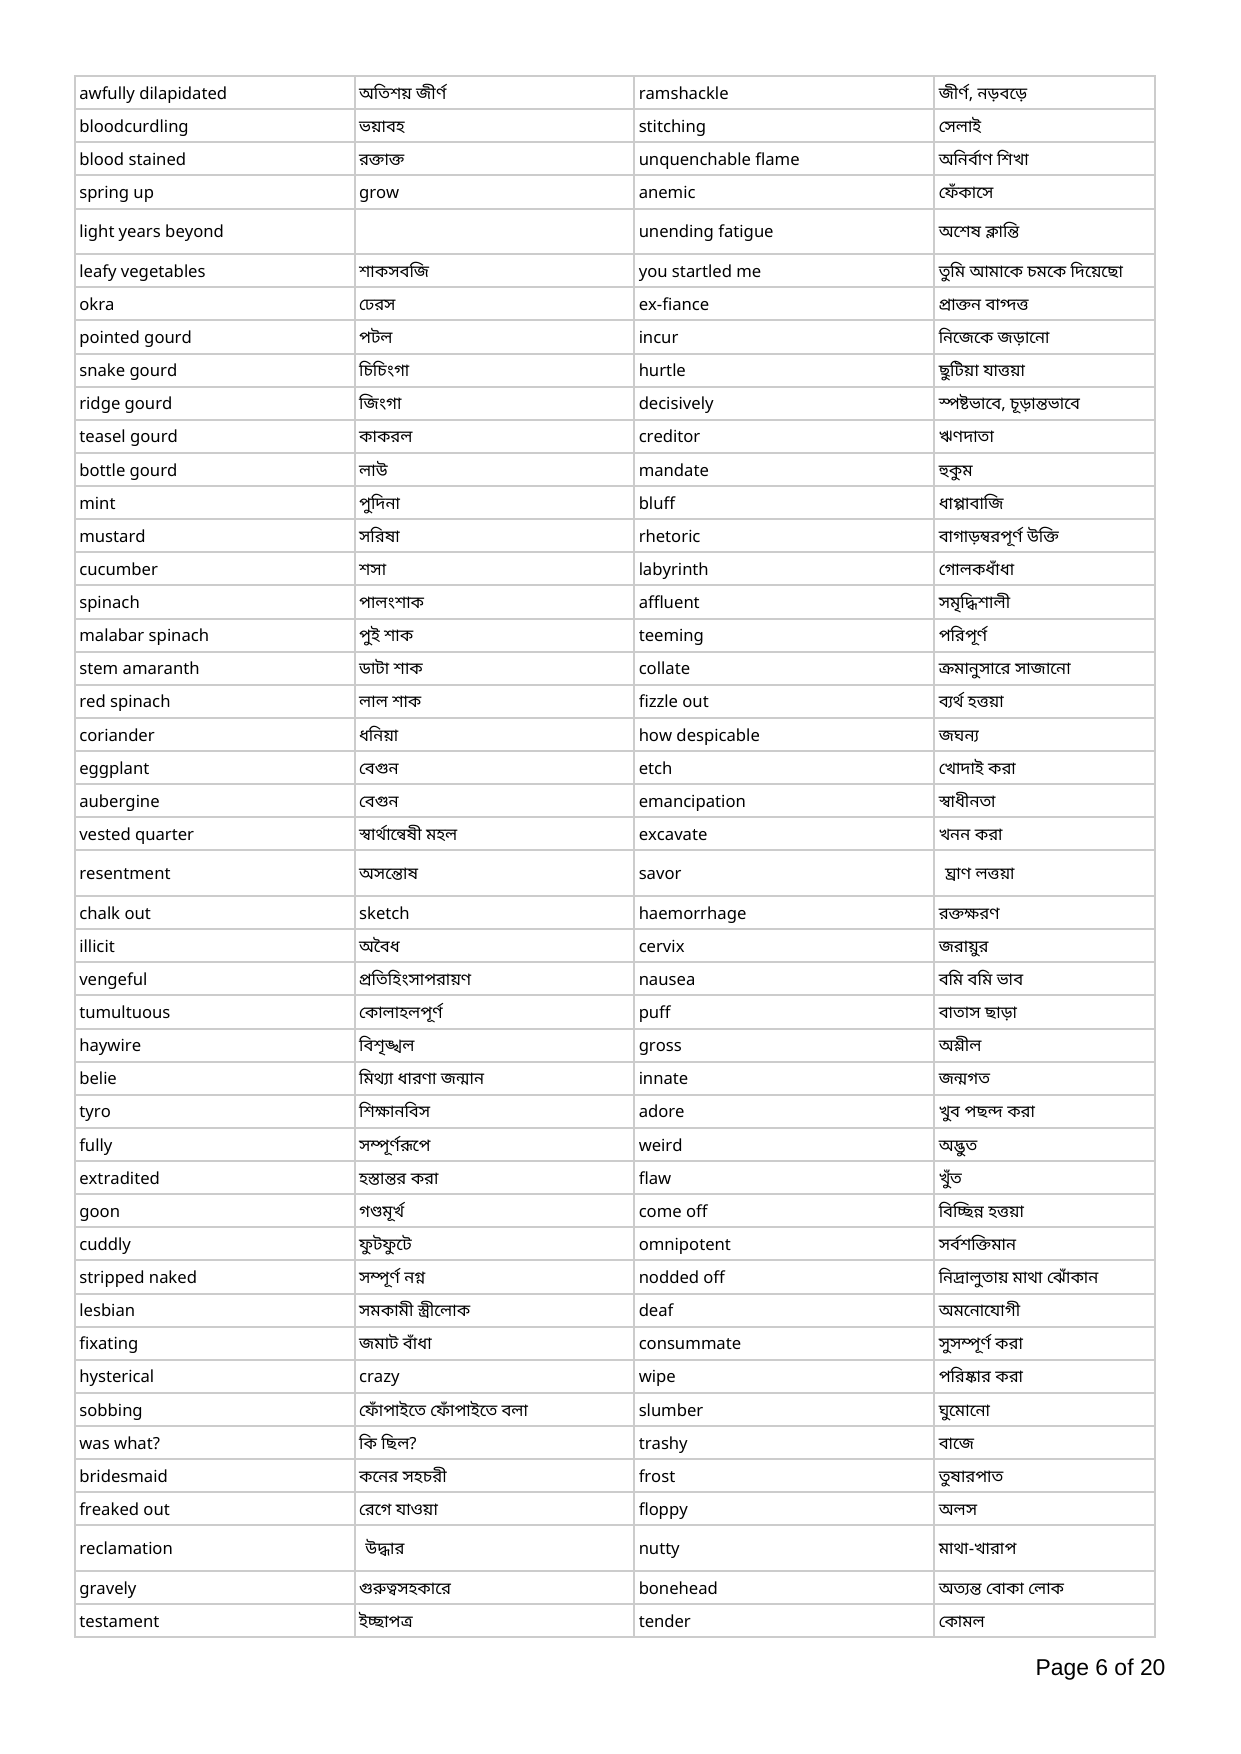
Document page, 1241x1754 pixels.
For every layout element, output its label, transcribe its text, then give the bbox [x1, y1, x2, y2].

table_cell কোলাহলপূর্ণ [356, 996, 633, 1027]
table_cell stripped naked [76, 1261, 354, 1292]
table_cell unending fatigue [635, 210, 933, 253]
table_cell নিজেকে জড়ানো [935, 321, 1154, 352]
table_cell haemorrhage [635, 897, 933, 928]
table_cell mustard [76, 520, 354, 551]
table_cell অশেষ ক্লান্তি [935, 210, 1154, 253]
table_cell ক্রমানুসারে সাজানো [935, 653, 1154, 684]
table_cell ব্যর্থ হত্তয়া [935, 686, 1154, 717]
table_cell collate [635, 653, 933, 684]
table_cell nutty [635, 1526, 933, 1570]
table_cell teasel gourd [76, 421, 354, 452]
table_cell pointed gourd [76, 321, 354, 352]
table_cell labyrinth [635, 553, 933, 584]
table_cell belie [76, 1063, 354, 1094]
table_cell মাথা-খারাপ [935, 1526, 1154, 1570]
table_cell snake gourd [76, 355, 354, 386]
table_cell bloodcurdling [76, 110, 354, 141]
table_cell বাগাড়ম্বরপূর্ণ উক্তি [935, 520, 1154, 551]
table_cell ramshackle [635, 77, 933, 108]
table_cell okra [76, 288, 354, 319]
table_cell excavate [635, 818, 933, 849]
table_cell চিচিংগা [356, 355, 633, 386]
table_cell cucumber [76, 553, 354, 584]
table_cell ডাটা শাক [356, 653, 633, 684]
table_cell incur [635, 321, 933, 352]
table_cell resentment [76, 851, 354, 895]
table_cell tyro [76, 1096, 354, 1127]
table_cell গুরুত্বসহকারে [356, 1572, 633, 1603]
table_cell গোলকধাঁধা [935, 553, 1154, 584]
table_cell পুদিনা [356, 487, 633, 518]
table_cell illicit [76, 930, 354, 961]
table_cell tumultuous [76, 996, 354, 1027]
table_cell মিথ্যা ধারণা জন্মান [356, 1063, 633, 1094]
table_cell অত্যন্ত বোকা লোক [935, 1572, 1154, 1603]
table_cell ridge gourd [76, 388, 354, 419]
table_cell কোমল [935, 1605, 1154, 1636]
table_cell কি ছিল? [356, 1427, 633, 1458]
table_cell mint [76, 487, 354, 518]
table_cell bluff [635, 487, 933, 518]
table_cell সুসম্পূর্ণ করা [935, 1328, 1154, 1359]
table_cell গণ্ডমূর্খ [356, 1195, 633, 1226]
table_cell বমি বমি ভাব [935, 963, 1154, 994]
table_cell light years beyond [76, 210, 354, 253]
table_cell ছুটিয়া যাত্তয়া [935, 355, 1154, 386]
table_cell frost [635, 1460, 933, 1491]
table_cell hurtle [635, 355, 933, 386]
table_cell rhetoric [635, 520, 933, 551]
table_cell spring up [76, 176, 354, 207]
table_cell coriander [76, 719, 354, 750]
table_cell creditor [635, 421, 933, 452]
table_cell red spinach [76, 686, 354, 717]
table_cell emancipation [635, 785, 933, 816]
table_cell পটল [356, 321, 633, 352]
table_cell হুকুম [935, 454, 1154, 485]
table_cell নিদ্রালুতায় মাথা ঝোঁকান [935, 1261, 1154, 1292]
table_cell spinach [76, 586, 354, 617]
table_cell অনির্বাণ শিখা [935, 143, 1154, 174]
table_cell জমাট বাঁধা [356, 1328, 633, 1359]
table_cell জন্মগত [935, 1063, 1154, 1094]
table_cell রক্তাক্ত [356, 143, 633, 174]
table_cell বিশৃঙ্খল [356, 1030, 633, 1061]
table_cell [356, 210, 633, 253]
table_cell অসন্তোষ [356, 851, 633, 895]
table_cell খুব পছন্দ করা [935, 1096, 1154, 1127]
table_cell chalk out [76, 897, 354, 928]
table_cell খনন করা [935, 818, 1154, 849]
table_cell স্পষ্টভাবে, চূড়ান্তভাবে [935, 388, 1154, 419]
table_cell eggplant [76, 752, 354, 783]
table_cell সমৃদ্ধিশালী [935, 586, 1154, 617]
table_cell বেগুন [356, 785, 633, 816]
table_cell ইচ্ছাপত্র [356, 1605, 633, 1636]
table_cell বেগুন [356, 752, 633, 783]
table_cell পরিপূর্ণ [935, 620, 1154, 651]
table_cell অবৈধ [356, 930, 633, 961]
table_cell সম্পূর্ণরূপে [356, 1129, 633, 1160]
table_cell omnipotent [635, 1228, 933, 1259]
table_cell bridesmaid [76, 1460, 354, 1491]
table_cell freaked out [76, 1493, 354, 1524]
table_cell পরিষ্কার করা [935, 1361, 1154, 1392]
table_cell বাতাস ছাড়া [935, 996, 1154, 1027]
table_cell fixating [76, 1328, 354, 1359]
table_cell অদ্ভুত [935, 1129, 1154, 1160]
table_cell you startled me [635, 255, 933, 286]
table_cell শাকসবজি [356, 255, 633, 286]
table_cell ফোঁপাইতে ফোঁপাইতে বলা [356, 1394, 633, 1425]
table_cell জঘন্য [935, 719, 1154, 750]
table_cell adore [635, 1096, 933, 1127]
table_cell awfully dilapidated [76, 77, 354, 108]
table_cell malabar spinach [76, 620, 354, 651]
table_cell বিচ্ছিন্ন হত্তয়া [935, 1195, 1154, 1226]
table_cell gross [635, 1030, 933, 1061]
table_cell testament [76, 1605, 354, 1636]
table_cell mandate [635, 454, 933, 485]
table_cell ঘ্রাণ লত্তয়া [935, 851, 1154, 895]
table_cell ঋণদাতা [935, 421, 1154, 452]
table_cell trashy [635, 1427, 933, 1458]
table_cell was what? [76, 1427, 354, 1458]
table_cell how despicable [635, 719, 933, 750]
table_cell anemic [635, 176, 933, 207]
table_cell কাকরল [356, 421, 633, 452]
table_cell haywire [76, 1030, 354, 1061]
table_cell consummate [635, 1328, 933, 1359]
table_cell nausea [635, 963, 933, 994]
table_cell সমকামী স্ত্রীলোক [356, 1295, 633, 1326]
table_cell blood stained [76, 143, 354, 174]
table_cell unquenchable flame [635, 143, 933, 174]
table_cell ex-fiance [635, 288, 933, 319]
table_cell লাউ [356, 454, 633, 485]
table_cell জীর্ণ, নড়বড়ে [935, 77, 1154, 108]
table_cell শসা [356, 553, 633, 584]
table_cell খোদাই করা [935, 752, 1154, 783]
table_cell ফেঁকাসে [935, 176, 1154, 207]
table_cell ফুটফুটে [356, 1228, 633, 1259]
table_cell তুষারপাত [935, 1460, 1154, 1491]
table_cell তুমি আমাকে চমকে দিয়েছো [935, 255, 1154, 286]
table_cell জরায়ুর [935, 930, 1154, 961]
table_cell savor [635, 851, 933, 895]
table_cell পুই শাক [356, 620, 633, 651]
table_cell খুঁত [935, 1162, 1154, 1193]
table_cell lesbian [76, 1295, 354, 1326]
table_cell decisively [635, 388, 933, 419]
table_cell etch [635, 752, 933, 783]
table_cell flaw [635, 1162, 933, 1193]
table_cell প্রাক্তন বাগ্দত্ত [935, 288, 1154, 319]
table_cell slumber [635, 1394, 933, 1425]
table_cell লাল শাক [356, 686, 633, 717]
table_cell weird [635, 1129, 933, 1160]
table_cell ধাপ্পাবাজি [935, 487, 1154, 518]
table_cell crazy [356, 1361, 633, 1392]
table_cell সরিষা [356, 520, 633, 551]
table_cell সেলাই [935, 110, 1154, 141]
table_cell স্বাধীনতা [935, 785, 1154, 816]
table_cell sobbing [76, 1394, 354, 1425]
table_cell cuddly [76, 1228, 354, 1259]
table_cell affluent [635, 586, 933, 617]
table_cell শিক্ষানবিস [356, 1096, 633, 1127]
table_cell innate [635, 1063, 933, 1094]
table_cell fizzle out [635, 686, 933, 717]
table_cell nodded off [635, 1261, 933, 1292]
table_cell stem amaranth [76, 653, 354, 684]
table_cell tender [635, 1605, 933, 1636]
table_cell reclamation [76, 1526, 354, 1570]
table_cell অতিশয় জীর্ণ [356, 77, 633, 108]
table_cell পালংশাক [356, 586, 633, 617]
table_cell সম্পূর্ণ নগ্ন [356, 1261, 633, 1292]
table_cell extradited [76, 1162, 354, 1193]
table_cell bottle gourd [76, 454, 354, 485]
table_cell vengeful [76, 963, 354, 994]
table_cell ভয়াবহ [356, 110, 633, 141]
table_cell বাজে [935, 1427, 1154, 1458]
table_cell অলস [935, 1493, 1154, 1524]
table_cell aubergine [76, 785, 354, 816]
table_cell স্বার্থান্বেষী মহল [356, 818, 633, 849]
table_cell ঢেরস [356, 288, 633, 319]
table_cell hysterical [76, 1361, 354, 1392]
table_cell ধনিয়া [356, 719, 633, 750]
table_cell fully [76, 1129, 354, 1160]
table_cell অমনোযোগী [935, 1295, 1154, 1326]
table_cell leafy vegetables [76, 255, 354, 286]
table_cell রেগে যাওয়া [356, 1493, 633, 1524]
table_cell goon [76, 1195, 354, 1226]
table_cell wipe [635, 1361, 933, 1392]
table_cell প্রতিহিংসাপরায়ণ [356, 963, 633, 994]
table_cell come off [635, 1195, 933, 1226]
table_cell puff [635, 996, 933, 1027]
table_cell কনের সহচরী [356, 1460, 633, 1491]
table_cell অশ্লীল [935, 1030, 1154, 1061]
table_cell সর্বশক্তিমান [935, 1228, 1154, 1259]
table_cell হস্তান্তর করা [356, 1162, 633, 1193]
table_cell জিংগা [356, 388, 633, 419]
table_cell ঘুমোনো [935, 1394, 1154, 1425]
table_cell grow [356, 176, 633, 207]
table_cell sketch [356, 897, 633, 928]
table_cell stitching [635, 110, 933, 141]
table_cell উদ্ধার [356, 1526, 633, 1570]
table_cell cervix [635, 930, 933, 961]
table_cell bonehead [635, 1572, 933, 1603]
table_cell gravely [76, 1572, 354, 1603]
table_cell teeming [635, 620, 933, 651]
table_cell floppy [635, 1493, 933, 1524]
table_cell deaf [635, 1295, 933, 1326]
table_cell রক্তক্ষরণ [935, 897, 1154, 928]
table_cell vested quarter [76, 818, 354, 849]
